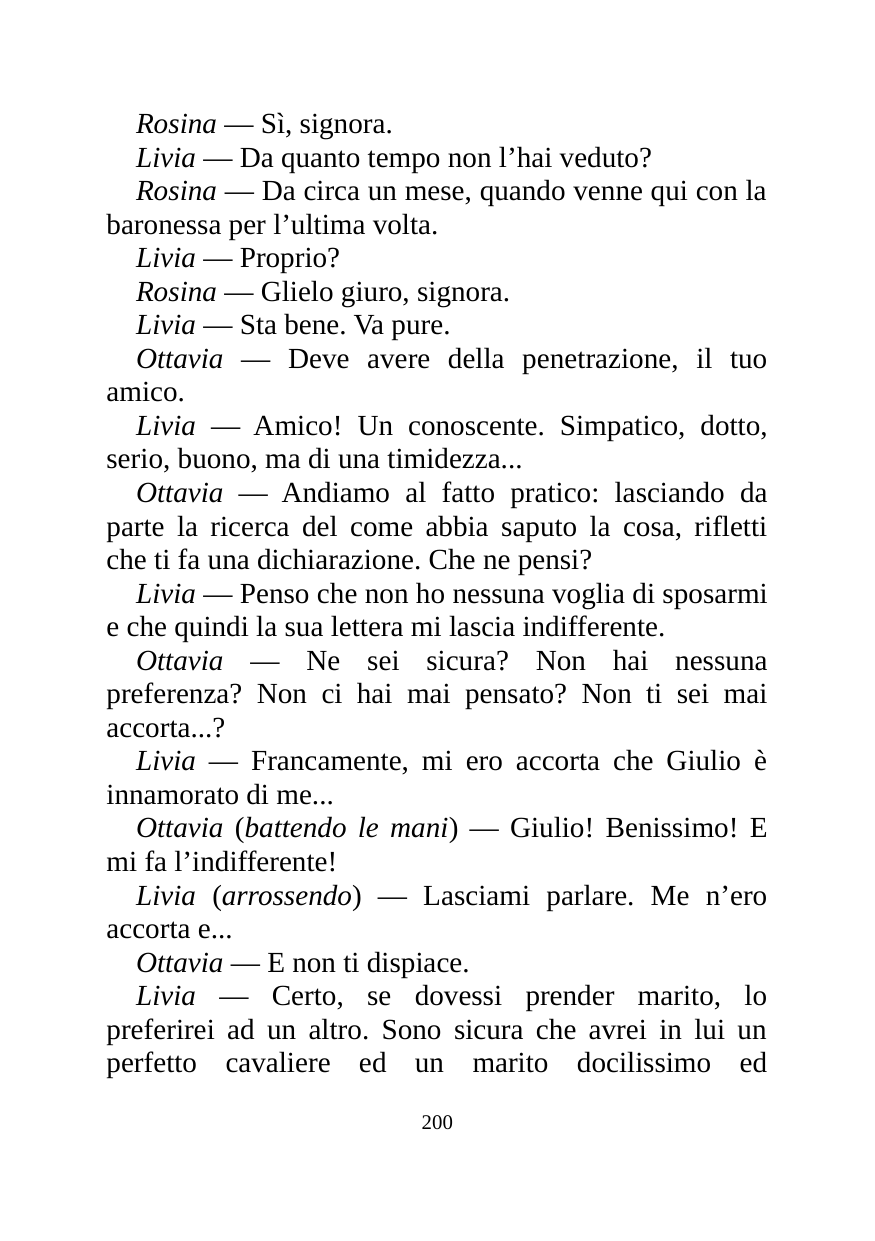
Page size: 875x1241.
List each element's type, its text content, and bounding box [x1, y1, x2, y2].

text Ottavia — Andiamo al fatto pratico: lasciando da parte la ricerca del come abbia saputo la cosa, rifletti che ti fa una dichiarazione. Che ne pensi? [106, 475, 768, 576]
text Ottavia — Ne sei sicura? Non hai nessuna preferenza? Non ci hai mai pensato? Non ti sei mai accorta...? [106, 643, 768, 743]
text Livia — Amico! Un conoscente. Simpatico, dotto, serio, buono, ma di una timidezza... [106, 408, 768, 475]
text Livia — Proprio? [106, 240, 768, 274]
text Ottavia — Deve avere della penetrazione, il tuo amico. [106, 341, 768, 408]
text Rosina — Sì, signora. [106, 106, 768, 140]
text Livia — Sta bene. Va pure. [106, 307, 768, 341]
text Livia — Da quanto tempo non l’hai veduto? [106, 140, 768, 173]
text Ottavia (battendo le mani) — Giulio! Benissimo! E mi fa l’indifferente! [106, 811, 768, 878]
text Livia — Penso che non ho nessuna voglia di sposarmi e che quindi la sua lettera mi lascia indifferente. [106, 576, 768, 643]
text Livia — Certo, se dovessi prender marito, lo preferirei ad un altro. Sono sicura che avrei in lui un perfetto cavaliere ed un marito docilissimo ed [106, 978, 768, 1079]
text Rosina — Da circa un mese, quando venne qui con la baronessa per l’ultima volta. [106, 173, 768, 240]
text Livia — Francamente, mi ero accorta che Giulio è innamorato di me... [106, 743, 768, 811]
text Livia (arrossendo) — Lasciami parlare. Me n’ero accorta e... [106, 878, 768, 945]
text Ottavia — E non ti dispiace. [106, 945, 768, 978]
text Rosina — Glielo giuro, signora. [106, 274, 768, 307]
